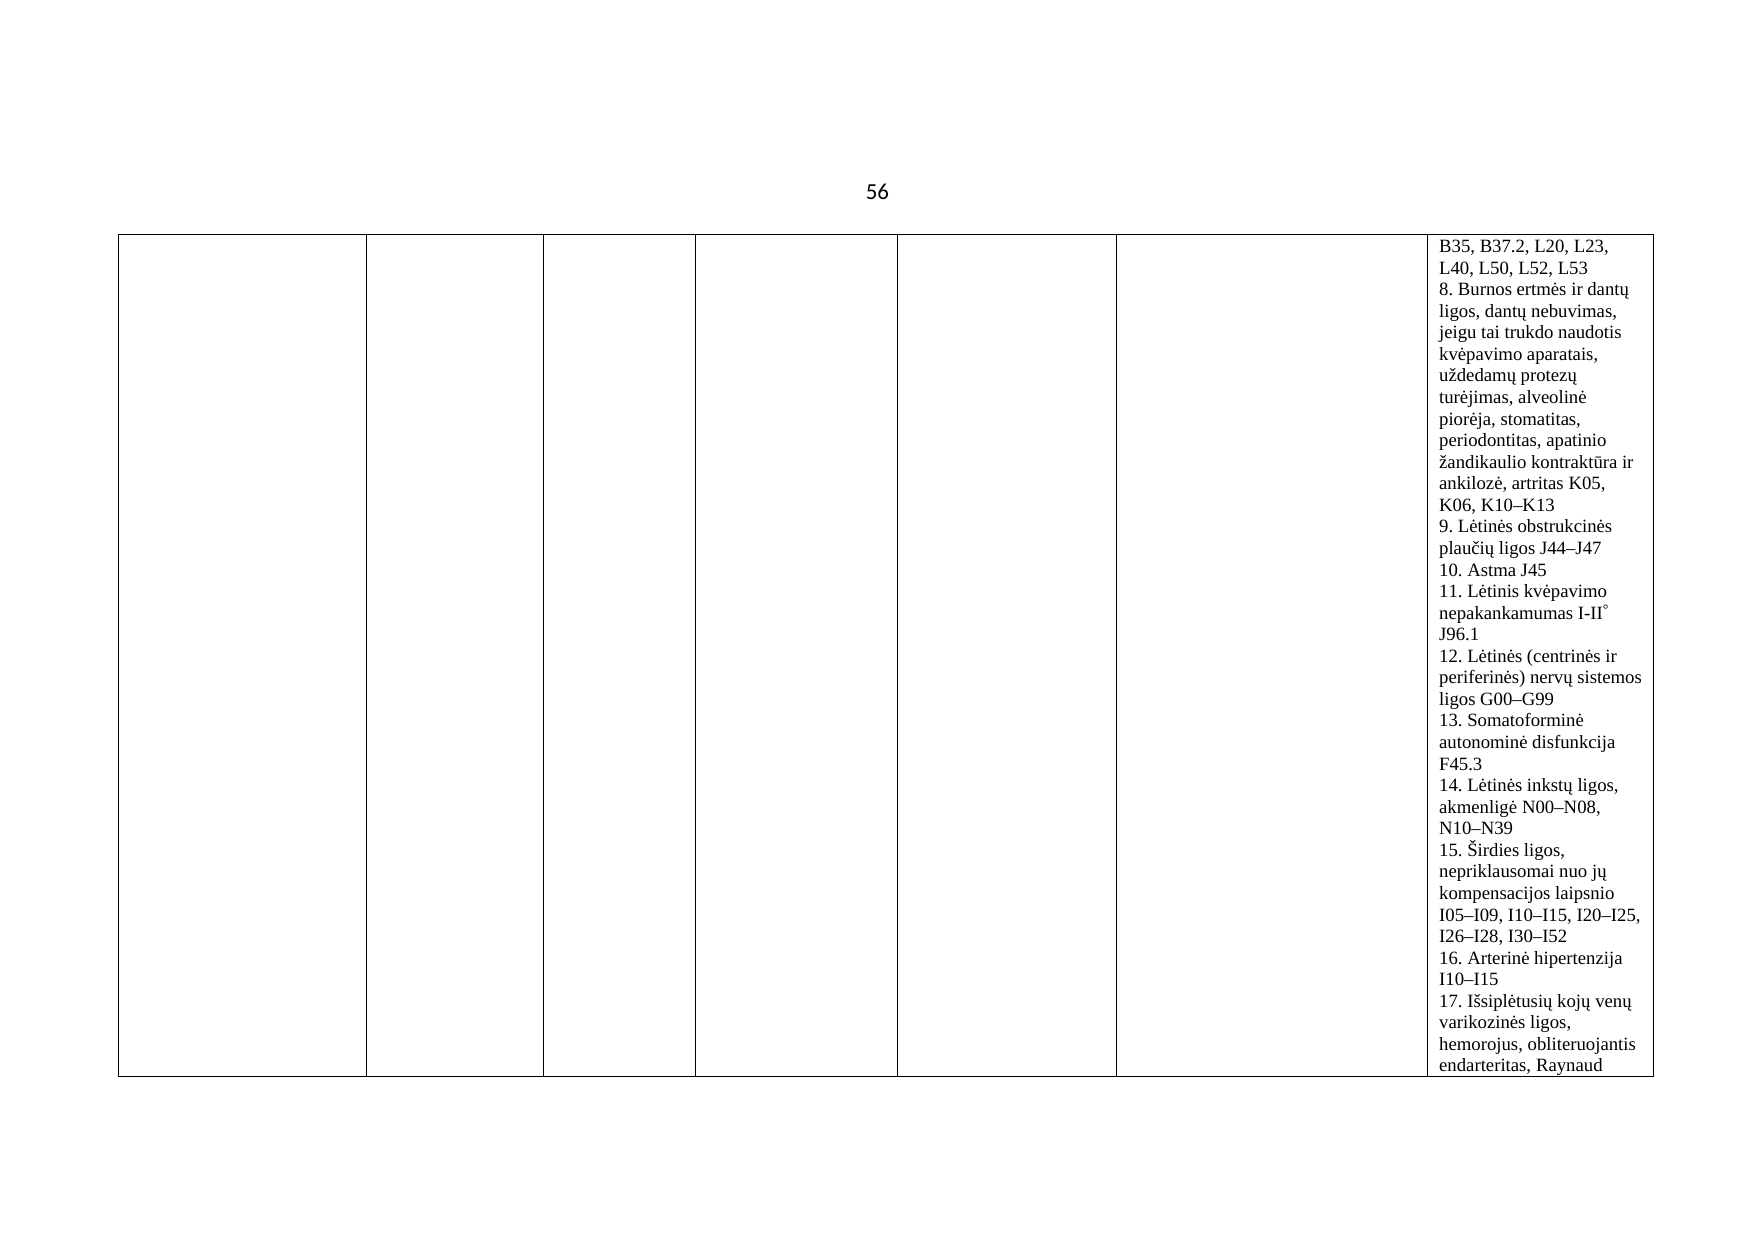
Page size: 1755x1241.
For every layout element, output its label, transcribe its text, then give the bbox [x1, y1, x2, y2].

table_cell [696, 235, 897, 1076]
table_cell [1117, 235, 1427, 1076]
table_cell [898, 235, 1116, 1076]
table_cell [119, 235, 366, 1076]
table_cell [544, 235, 695, 1076]
table_cell B35, B37.2, L20, L23, L40, L50, L52, L53 8. Burnos ertmės ir dantų ligos, dantų nebuvimas, jeigu tai trukdo naudotis kvėpavimo aparatais, uždedamų protezų turėjimas, alveolinė piorėja, stomatitas, periodontitas, apatinio žandikaulio kontraktūra ir ankilozė, artritas K05, K06, K10–K13 9. Lėtinės obstrukcinės plaučių ligos J44–J47 10. Astma J45 11. Lėtinis kvėpavimo nepakankamumas I-II J96.1 12. Lėtinės (centrinės ir periferinės) nervų sistemos ligos G00–G99 13. Somatoforminė autonominė disfunkcija F45.3 14. Lėtinės inkstų ligos, akmenligė N00–N08, N10–N39 15. Širdies ligos, nepriklausomai nuo jų kompensacijos laipsnio I05–I09, I10–I15, I20–I25, I26–I28, I30–I52 16. Arterinė hipertenzija I10–I15 17. Išsiplėtusių kojų venų varikozinės ligos, hemorojus, obliteruojantis endarteritas, Raynaud [1428, 235, 1653, 1076]
table_cell [367, 235, 543, 1076]
